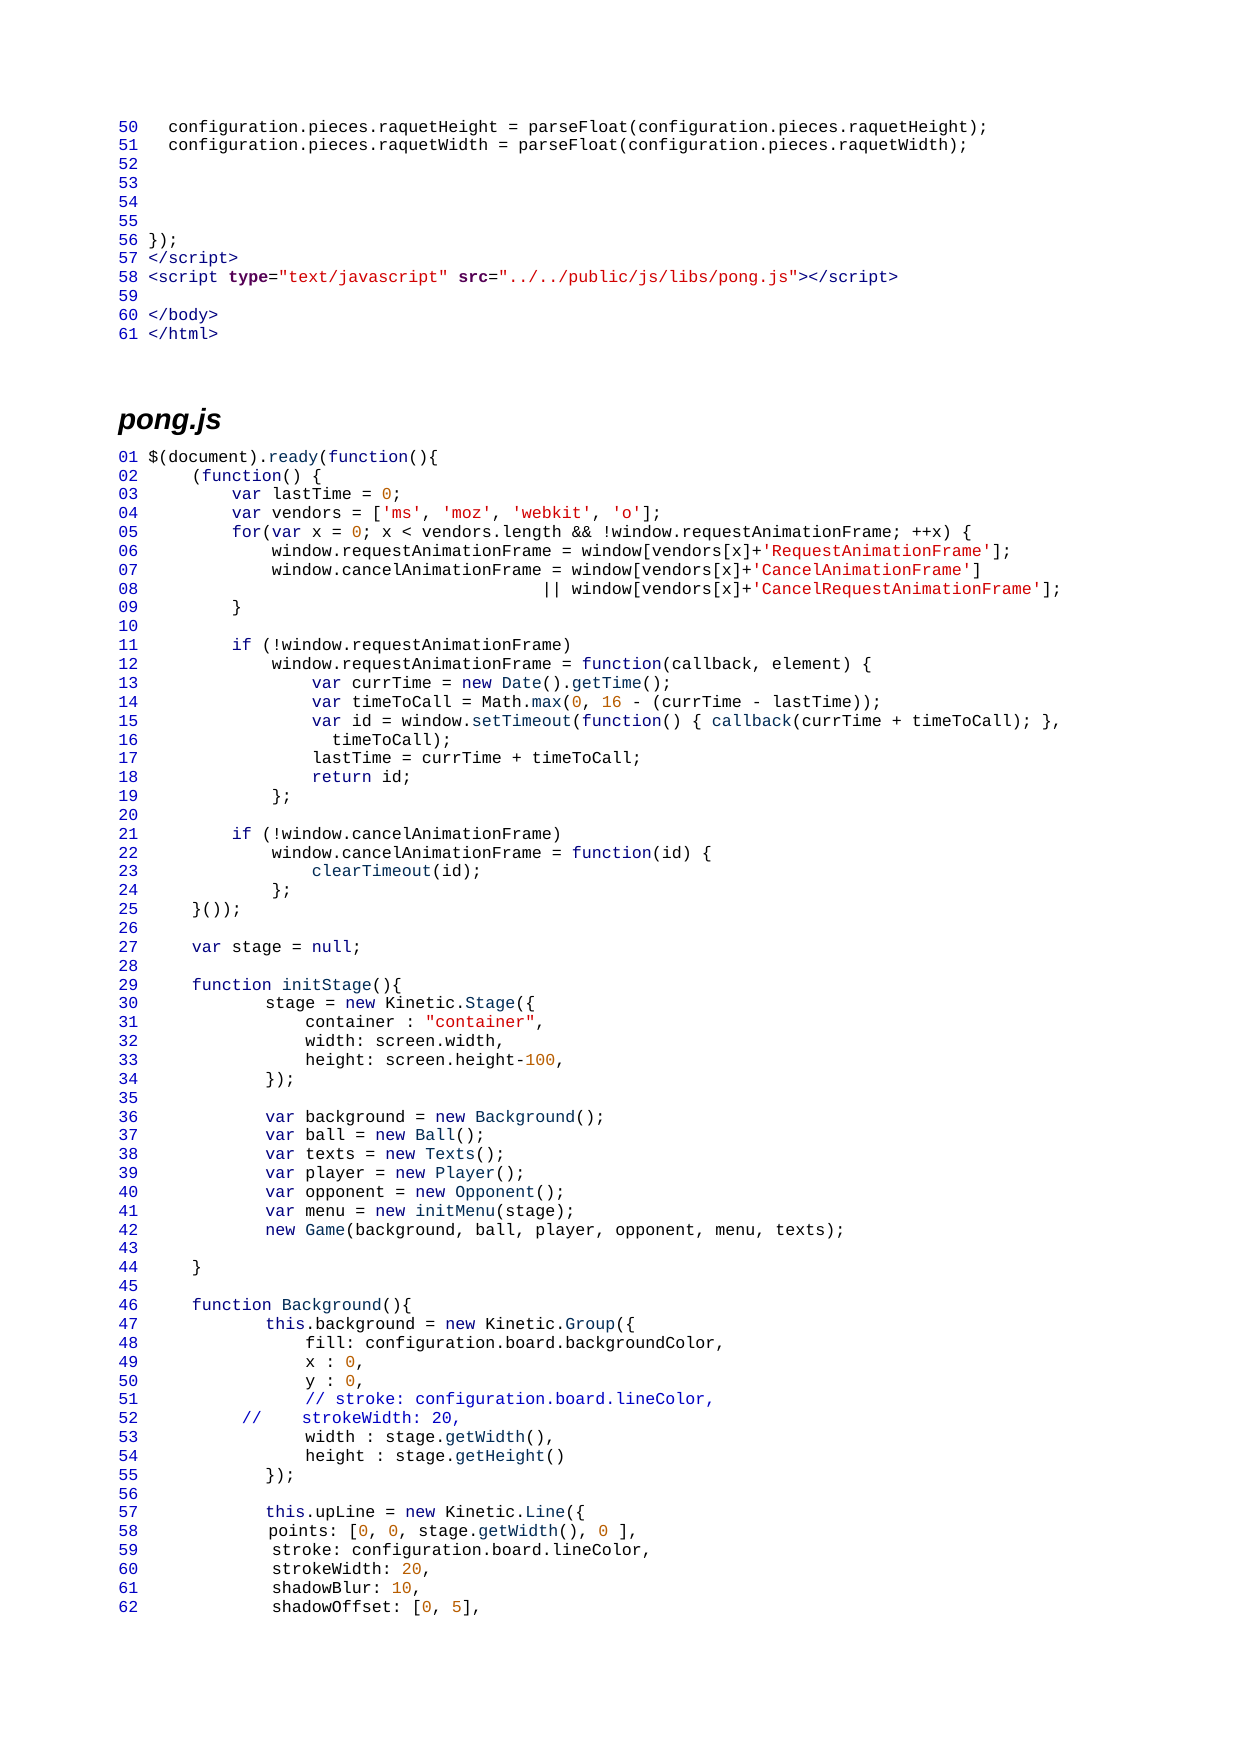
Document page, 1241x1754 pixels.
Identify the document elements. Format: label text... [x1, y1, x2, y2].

text 11 if (!window.requestAnimationFrame) [118, 637, 1122, 656]
text 48 fill: configuration.board.backgroundColor, [118, 1334, 1122, 1353]
text 41 var menu = new initMenu(stage); [118, 1202, 1122, 1221]
text 12 window.requestAnimationFrame = function(callback, element) { [118, 656, 1122, 674]
text 62 shadowOffset: [0, 5], [118, 1598, 1122, 1617]
text 55 [118, 212, 1122, 231]
text 49 x : 0, [118, 1353, 1122, 1372]
subtitle pong.js [118, 402, 1122, 436]
text 50 y : 0, [118, 1372, 1122, 1391]
text 31 container : "container", [118, 1014, 1122, 1033]
text 33 height: screen.height-100, [118, 1052, 1122, 1070]
text 58 <script type="text/javascript" src="../../public/js/libs/pong.js"></script> [118, 269, 1122, 288]
text 44 } [118, 1259, 1122, 1278]
text 38 var texts = new Texts(); [118, 1146, 1122, 1165]
text 56 }); [118, 231, 1122, 250]
text 61 </html> [118, 326, 1122, 344]
text 07 window.cancelAnimationFrame = window[vendors[x]+'CancelAnimationFrame'] [118, 561, 1122, 580]
text 09 } [118, 599, 1122, 618]
text 05 for(var x = 0; x < vendors.length && !window.requestAnimationFrame; ++x) { [118, 524, 1122, 542]
text 45 [118, 1278, 1122, 1297]
text 56 [118, 1485, 1122, 1504]
text 27 var stage = null; [118, 938, 1122, 957]
text 17 lastTime = currTime + timeToCall; [118, 750, 1122, 769]
text 10 [118, 618, 1122, 637]
text 55 }); [118, 1466, 1122, 1485]
text 43 [118, 1240, 1122, 1259]
text 35 [118, 1089, 1122, 1108]
text 39 var player = new Player(); [118, 1165, 1122, 1183]
text 25 }()); [118, 901, 1122, 919]
text 53 [118, 175, 1122, 193]
text 03 var lastTime = 0; [118, 486, 1122, 505]
text 22 window.cancelAnimationFrame = function(id) { [118, 844, 1122, 863]
text 19 }; [118, 788, 1122, 806]
text 61 shadowBlur: 10, [118, 1579, 1122, 1598]
text 23 clearTimeout(id); [118, 863, 1122, 882]
text 54 [118, 193, 1122, 212]
text 26 [118, 919, 1122, 938]
text 54 height : stage.getHeight() [118, 1447, 1122, 1466]
text 14 var timeToCall = Math.max(0, 16 - (currTime - lastTime)); [118, 693, 1122, 712]
text 04 var vendors = ['ms', 'moz', 'webkit', 'o']; [118, 505, 1122, 524]
text 59 [118, 288, 1122, 307]
text 01 $(document).ready(function(){ [118, 448, 1122, 467]
text 46 function Background(){ [118, 1297, 1122, 1316]
text 24 }; [118, 882, 1122, 901]
text 15 var id = window.setTimeout(function() { callback(currTime + timeToCall); }, [118, 712, 1122, 731]
text 18 return id; [118, 769, 1122, 788]
text 59 stroke: configuration.board.lineColor, [118, 1542, 1122, 1561]
text 36 var background = new Background(); [118, 1108, 1122, 1127]
text 51 configuration.pieces.raquetWidth = parseFloat(configuration.pieces.raquetWidth); [118, 137, 1122, 156]
text 16 timeToCall); [118, 731, 1122, 750]
text 58 points: [0, 0, stage.getWidth(), 0 ], [118, 1523, 1122, 1542]
text 51 // stroke: configuration.board.lineColor, [118, 1391, 1122, 1410]
text 02 (function() { [118, 467, 1122, 486]
text 52 [118, 156, 1122, 175]
text 20 [118, 806, 1122, 825]
text 06 window.requestAnimationFrame = window[vendors[x]+'RequestAnimationFrame']; [118, 542, 1122, 561]
text 50 configuration.pieces.raquetHeight = parseFloat(configuration.pieces.raquetHeight); [118, 118, 1122, 137]
text 21 if (!window.cancelAnimationFrame) [118, 825, 1122, 844]
text 32 width: screen.width, [118, 1033, 1122, 1052]
text 60 </body> [118, 307, 1122, 326]
text 60 strokeWidth: 20, [118, 1561, 1122, 1579]
text 29 function initStage(){ [118, 976, 1122, 995]
text 08 || window[vendors[x]+'CancelRequestAnimationFrame']; [118, 580, 1122, 599]
text 57 this.upLine = new Kinetic.Line({ [118, 1504, 1122, 1523]
text 53 width : stage.getWidth(), [118, 1429, 1122, 1447]
text 28 [118, 957, 1122, 976]
text 57 </script> [118, 250, 1122, 269]
text 37 var ball = new Ball(); [118, 1127, 1122, 1146]
text 42 new Game(background, ball, player, opponent, menu, texts); [118, 1221, 1122, 1240]
text 52 // strokeWidth: 20, [118, 1410, 1122, 1429]
text 13 var currTime = new Date().getTime(); [118, 674, 1122, 693]
text 30 stage = new Kinetic.Stage({ [118, 995, 1122, 1014]
text 40 var opponent = new Opponent(); [118, 1183, 1122, 1202]
text 47 this.background = new Kinetic.Group({ [118, 1316, 1122, 1334]
text 34 }); [118, 1070, 1122, 1089]
